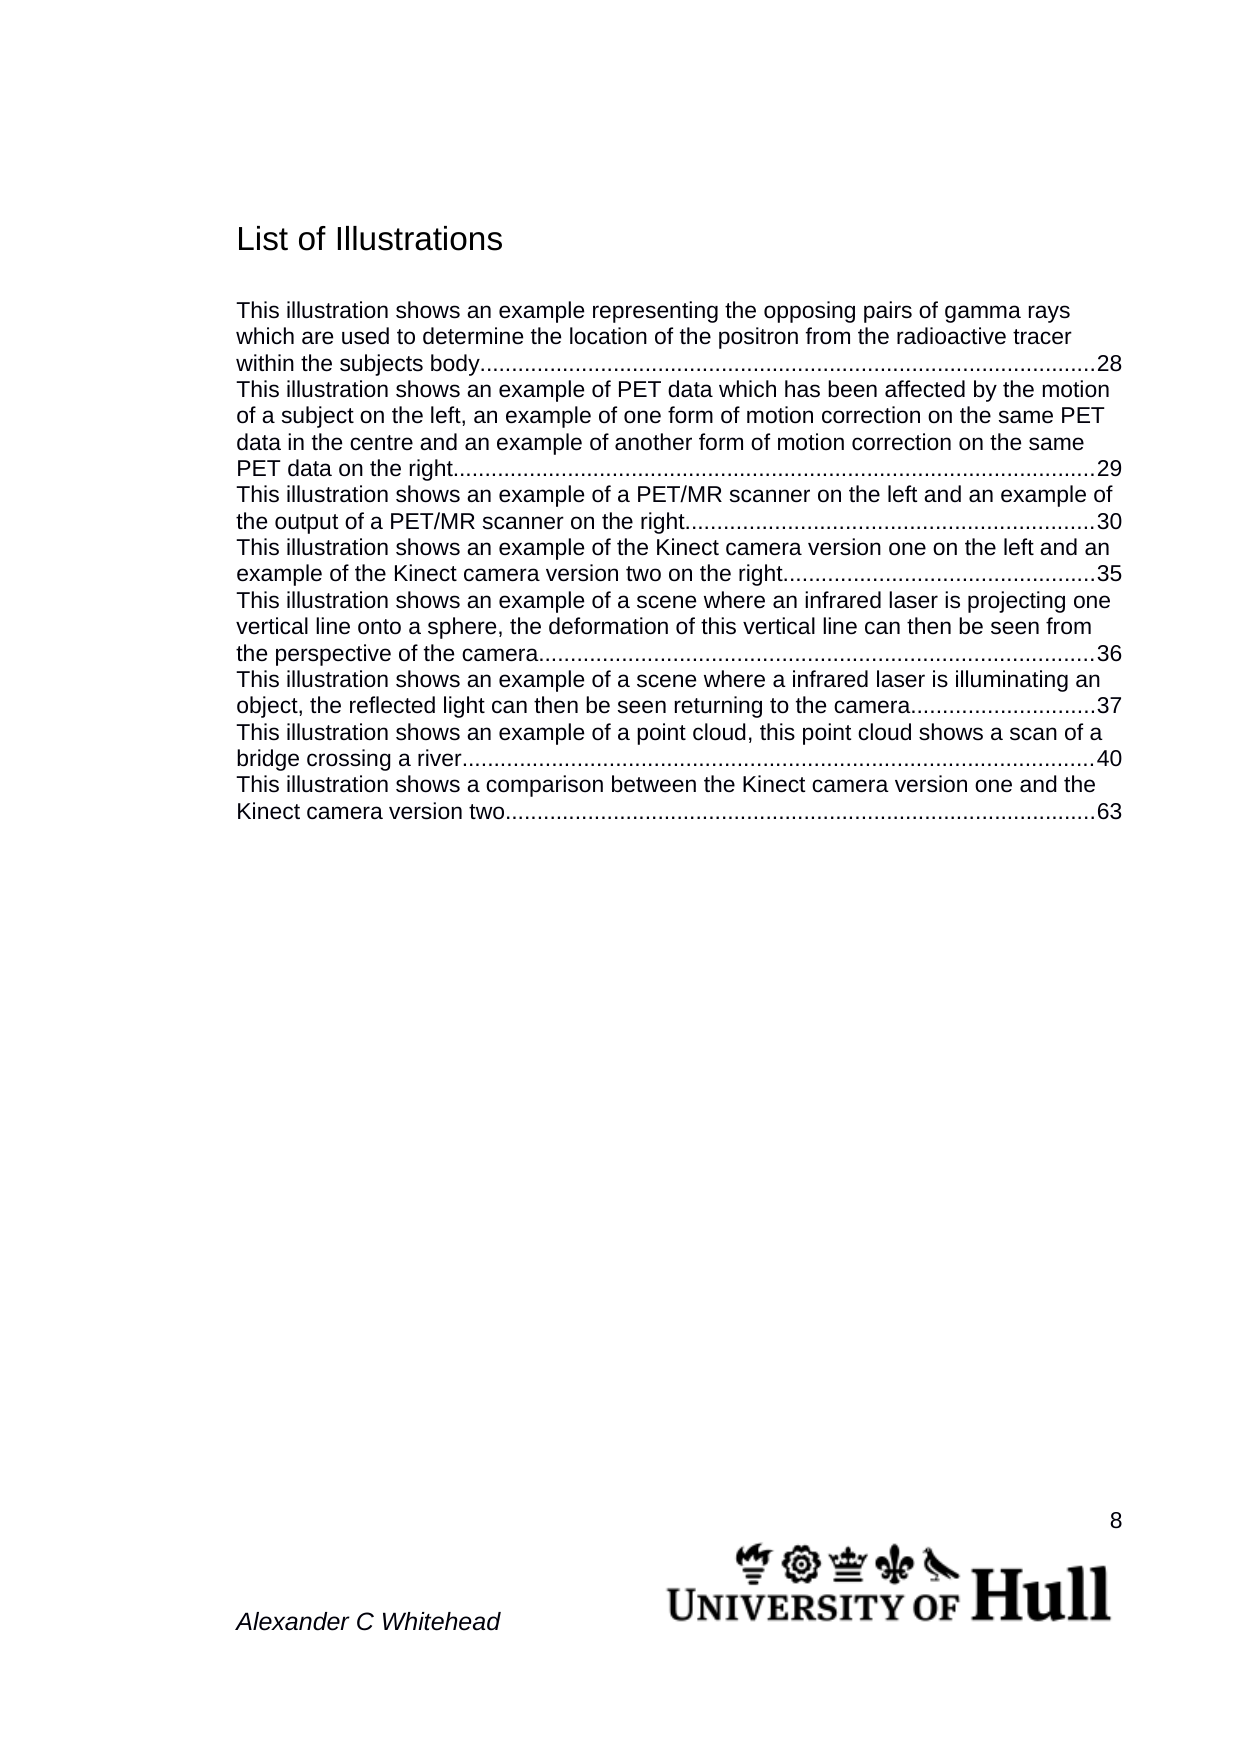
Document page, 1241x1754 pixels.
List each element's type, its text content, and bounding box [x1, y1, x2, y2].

text This illustration shows an example of a scene where an infrared laser is projecting one vertical line onto a sphere, the deformation of this vertical line can then be seen from the perspective of the camera. 36 [236, 587, 1122, 666]
text This illustration shows an example of a PET/MR scanner on the left and an example of the output of a PET/MR scanner on the right. 30 [236, 481, 1122, 534]
text This illustration shows a comparison between the Kinect camera version one and the Kinect camera version two. 63 [236, 771, 1122, 824]
text This illustration shows an example of a scene where a infrared laser is illuminating an object, the reflected light can then be seen returning to the camera. 37 [236, 666, 1122, 718]
subtitle List of Illustrations [236, 219, 1122, 258]
text This illustration shows an example of the Kinect camera version one on the left and an example of the Kinect camera version two on the right. 35 [236, 534, 1122, 587]
text This illustration shows an example representing the opposing pairs of gamma rays which are used to determine the location of the positron from the radioactive tracer within the subjects body. 28 [236, 297, 1122, 376]
text This illustration shows an example of a point cloud, this point cloud shows a scan of a bridge crossing a river. 40 [236, 718, 1122, 771]
picture [660, 1533, 1120, 1631]
text This illustration shows an example of PET data which has been affected by the motion of a subject on the left, an example of one form of motion correction on the same PET data in the centre and an example of another form of motion correction on the same PET data on the right. 29 [236, 376, 1122, 481]
